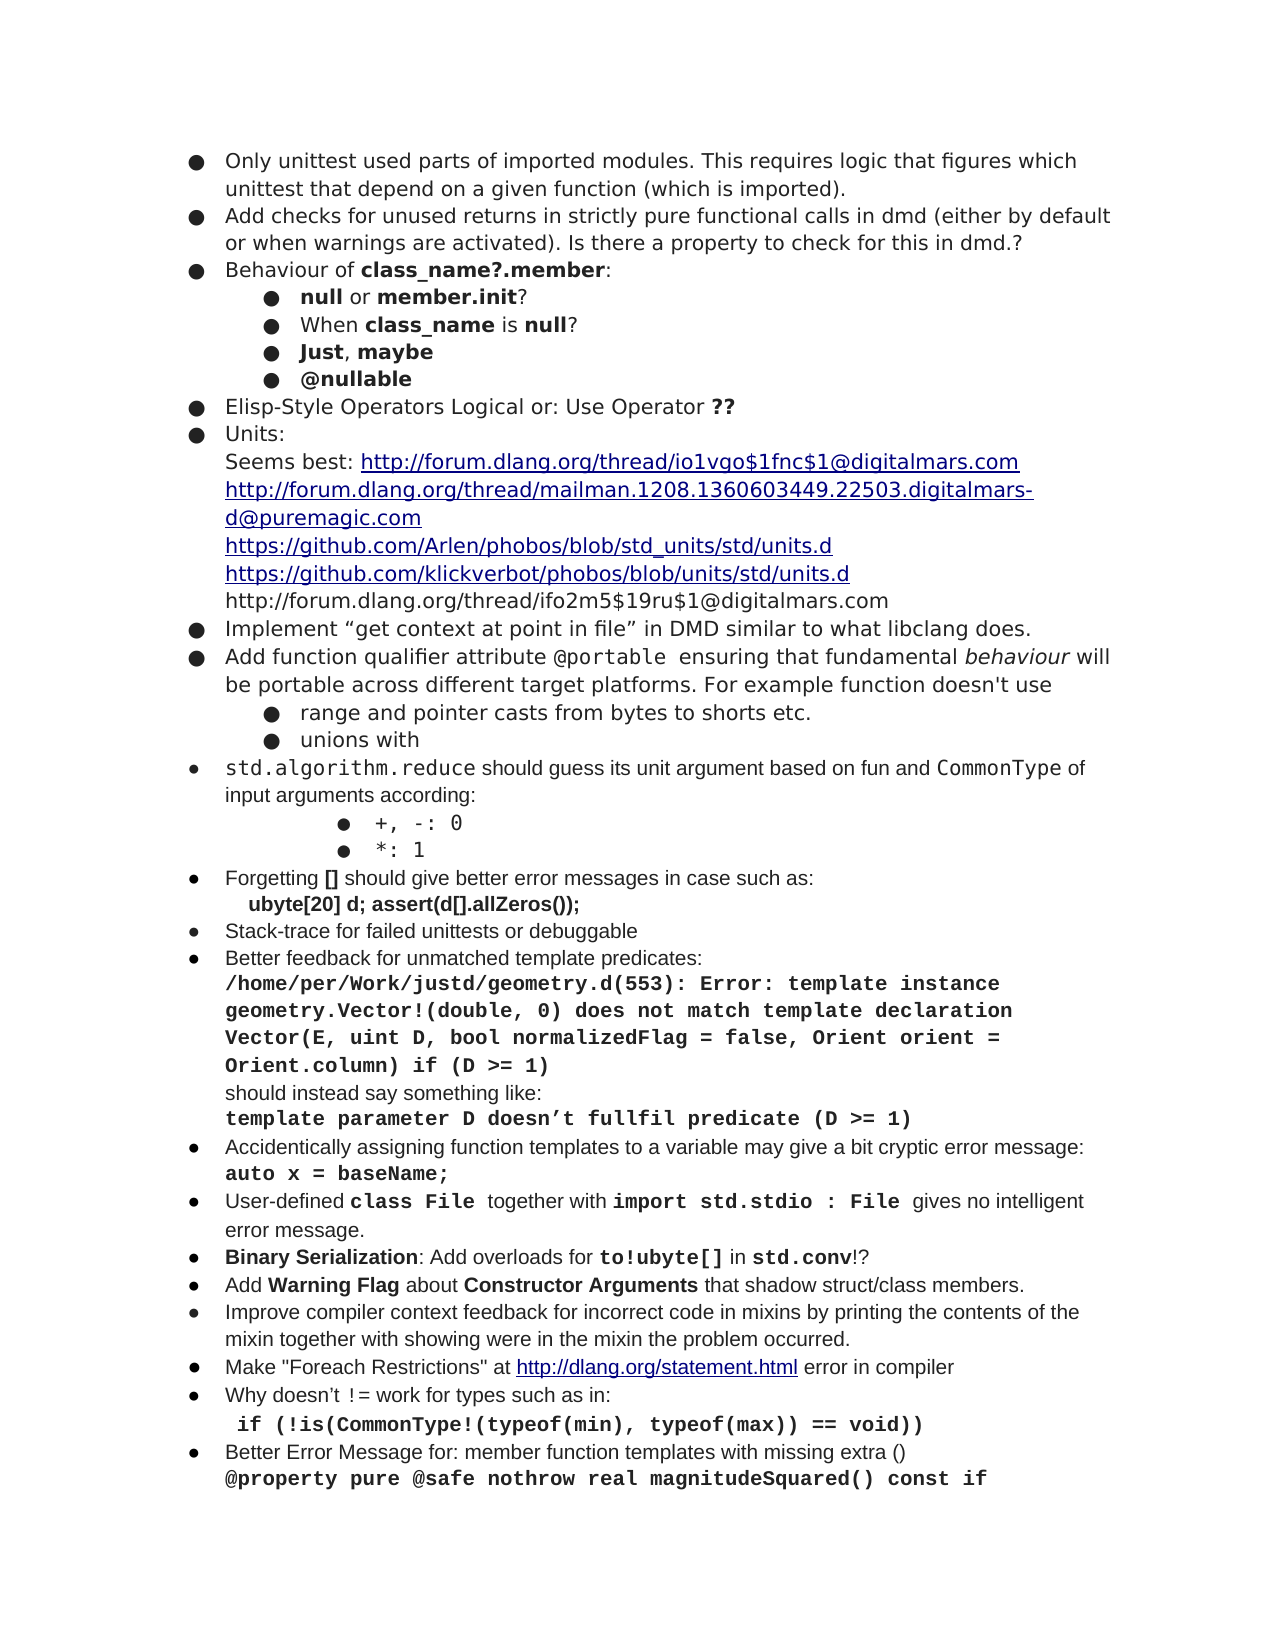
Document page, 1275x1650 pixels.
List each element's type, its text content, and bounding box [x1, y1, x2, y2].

list Better Error Message for: member function templates with missing extra () @property pure @safe nothrow real magnitudeSquared() const if [187, 1441, 1125, 1491]
list Forgetting [] should give better error messages in case such as: ubyte[20] d; assert(d[].allZeros()); [187, 866, 1125, 916]
list Implement “get context at point in file” in DMD similar to what libclang does. [187, 617, 1125, 641]
list Add checks for unused returns in strictly pure functional calls in dmd (either by default or when warnings are activated). Is there a property to check for this in dmd.? [187, 204, 1125, 255]
list Add function qualifier attribute @portable ensuring that fundamental behaviour will be portable across different target platforms. For example function doesn't use [187, 645, 1125, 697]
list std.algorithm.reduce should guess its unit argument based on fun and CommonType of input arguments according: [187, 756, 1125, 807]
list Improve compiler context feedback for incorrect code in mixins by printing the contents of the mixin together with showing were in the mixin the problem occurred. [187, 1301, 1125, 1351]
list When class_name is null? [262, 313, 1125, 337]
list Better feedback for unmatched template predicates: /home/per/Work/justd/geometry.d(553): Error: template instance geometry.Vector!(double, 0) does not match template declaration Vector(E, uint D, bool normalizedFlag = false, Orient orient = Orient.column) if (D >= 1) should instead say something like: template parameter D doesn’t fullfil predicate (D >= 1) [187, 946, 1125, 1132]
list *: 1 [337, 838, 1125, 863]
list Behaviour of class_name?.member: [187, 259, 1125, 282]
list null or member.init? [262, 286, 1125, 309]
list +, -: 0 [337, 811, 1125, 835]
list Binary Serialization: Add overloads for to!ubyte[] in std.conv!? [187, 1245, 1125, 1270]
list range and pointer casts from bytes to shorts etc. [262, 701, 1125, 725]
list Stack-trace for failed unittests or debuggable [187, 919, 1125, 943]
list User-defined class File together with import std.stdio : File gives no intelligent error message. [187, 1190, 1125, 1242]
list Only unittest used parts of imported modules. This requires logic that figures which unittest that depend on a given function (which is imported). [187, 150, 1125, 201]
list Add Warning Flag about Constructor Arguments that shadow struct/class members. [187, 1274, 1125, 1297]
list Accidentically assigning function templates to a variable may give a bit cryptic error message: auto x = baseName; [187, 1136, 1125, 1186]
list Make "Foreach Restrictions" at http://dlang.org/statement.html error in compiler [187, 1354, 1125, 1380]
list Units: Seems best: http://forum.dlang.org/thread/io1vgo$1fnc$1@digitalmars.com http://forum.dlang.org/thread/mailman.1208.1360603449.22503.digitalmars-d@puremagic.com https://github.com/Arlen/phobos/blob/std_units/std/units.d https://github.com/klickverbot/phobos/blob/units/std/units.d http://forum.dlang.org/thread/ifo2m5$19ru$1@digitalmars.com [187, 422, 1125, 614]
list @nullable [262, 367, 1125, 391]
list unions with [262, 728, 1125, 753]
list Elisp-Style Operators Logical or: Use Operator ?? [187, 395, 1125, 419]
list Just, maybe [262, 340, 1125, 364]
list Why doesn’t != work for types such as in: if (!is(CommonType!(typeof(min), typeof(max)) == void)) [187, 1383, 1125, 1437]
